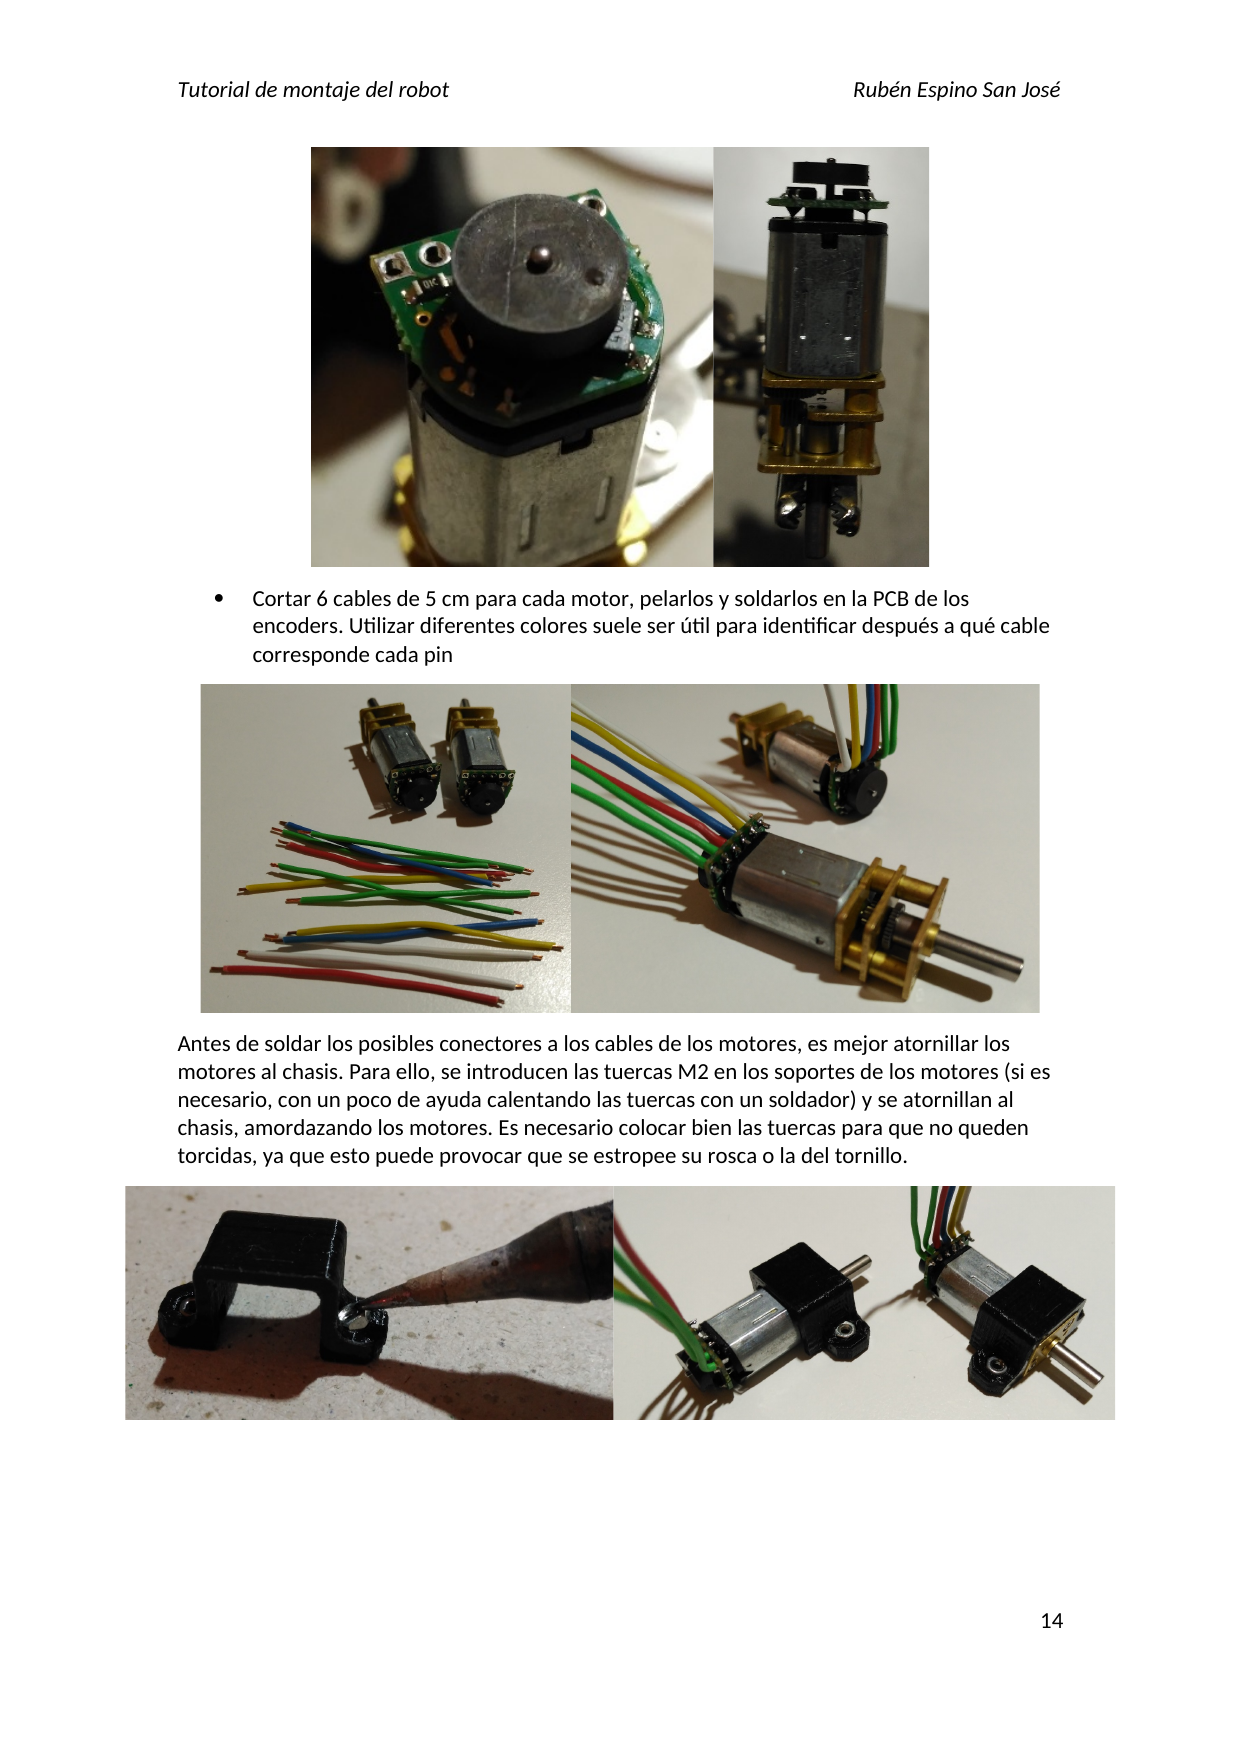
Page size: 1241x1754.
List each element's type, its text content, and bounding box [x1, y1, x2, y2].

list Cortar 6 cables de 5 cm para cada motor, pelarlos y soldarlos en la PCB de los encoders. Utilizar diferentes colores suele ser útil para identificar después a qué cable corresponde cada pin [215, 584, 1063, 668]
text Antes de soldar los posibles conectores a los cables de los motores, es mejor atornillar los motores al chasis. Para ello, se introducen las tuercas M2 en los soportes de los motores (si es necesario, con un poco de ayuda calentando las tuercas con un soldador) y se atornillan al chasis, amordazando los motores. Es necesario colocar bien las tuercas para que no queden torcidas, ya que esto puede provocar que se estropee su rosca o la del tornillo. [177, 1029, 1063, 1169]
